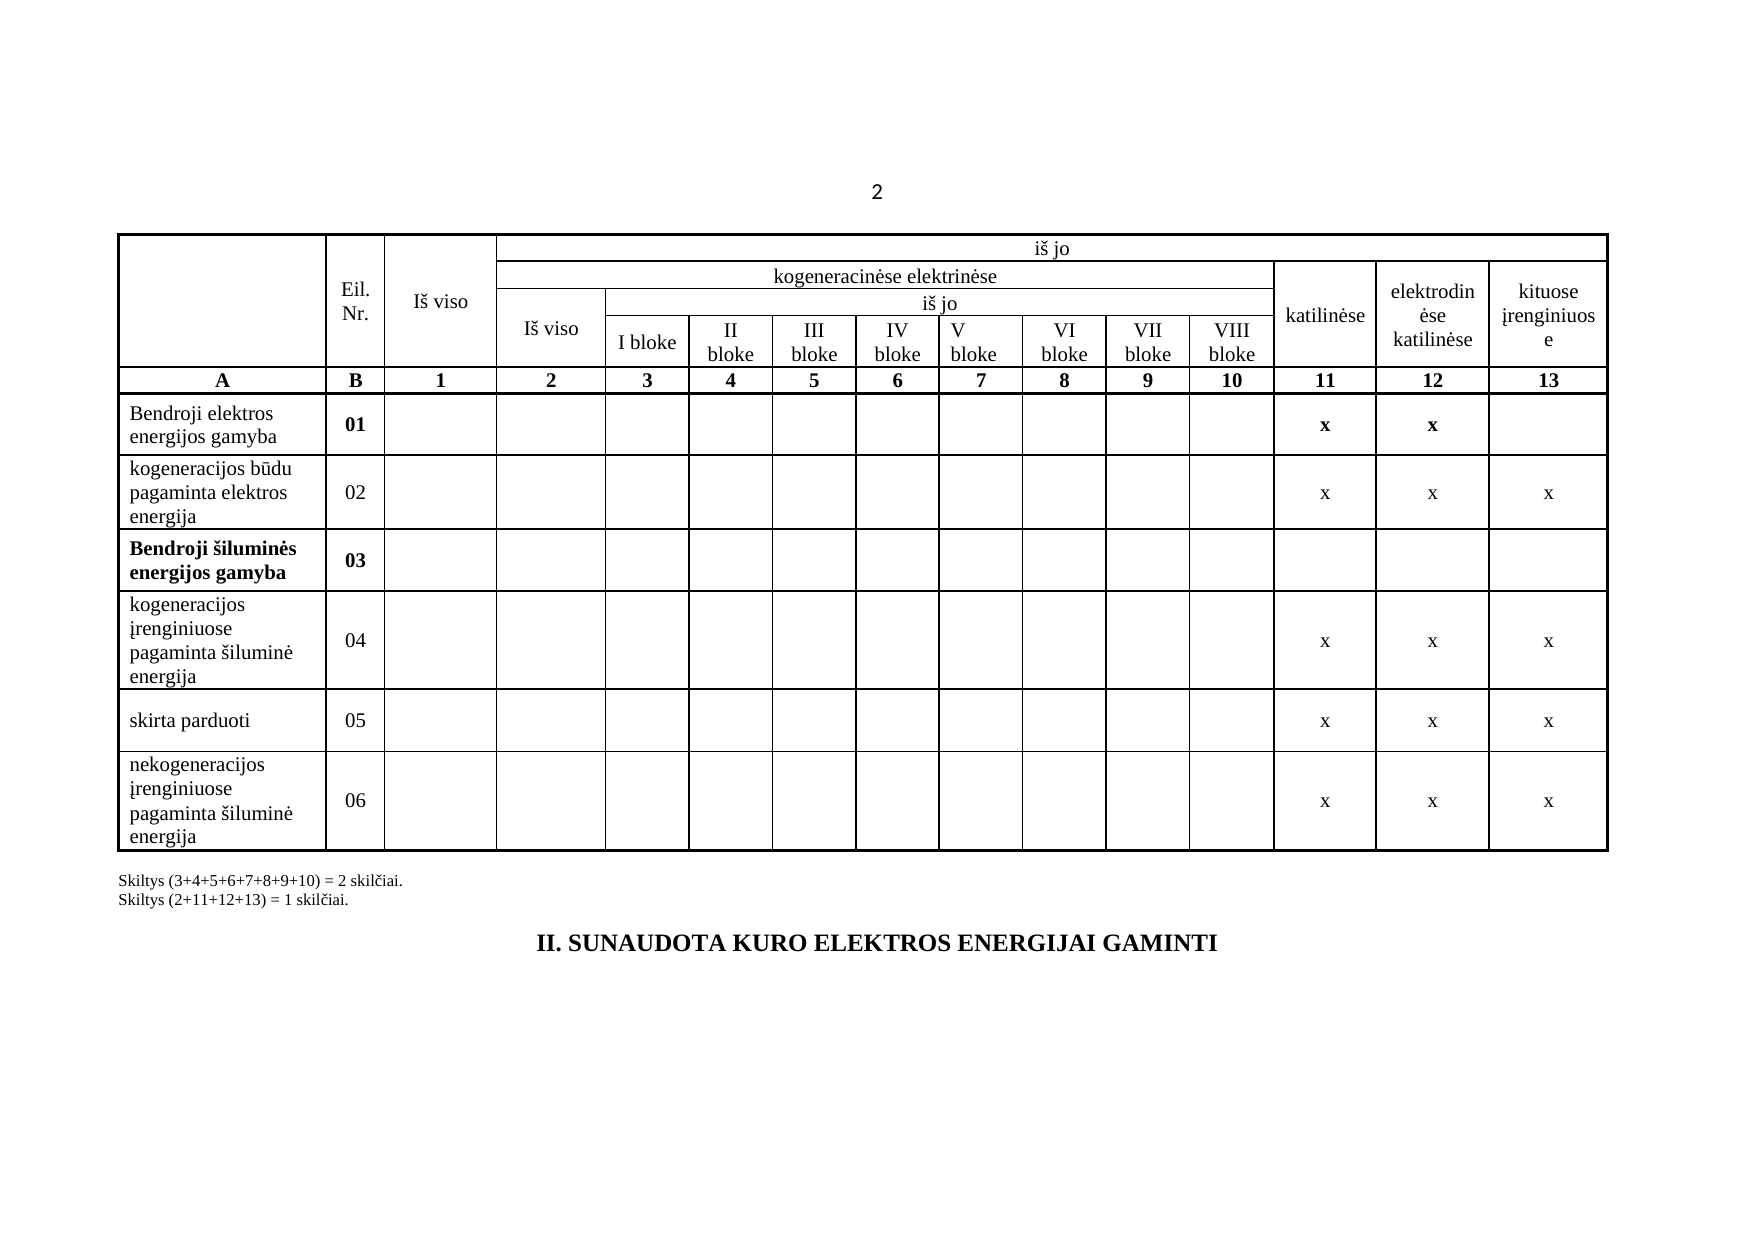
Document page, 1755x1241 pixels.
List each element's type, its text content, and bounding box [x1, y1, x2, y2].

table_cell elektrodinėse katilinėse [1377, 262, 1488, 366]
table_cell 10 [1190, 368, 1273, 392]
table_cell [497, 690, 605, 751]
table_cell skirta parduoti [120, 690, 325, 751]
table_cell 4 [690, 368, 772, 392]
table_cell [606, 752, 688, 848]
table_cell x [1377, 752, 1488, 848]
table_cell [1023, 395, 1105, 454]
table_cell [1190, 530, 1273, 590]
table_cell [773, 690, 855, 751]
table_cell katilinėse [1275, 262, 1375, 366]
table_cell [385, 530, 496, 590]
table_cell 02 [327, 456, 384, 528]
table_cell [857, 395, 938, 454]
table_cell nekogeneracijos įrenginiuose pagaminta šiluminė energija [120, 752, 325, 848]
table_cell [606, 530, 688, 590]
table_cell [690, 530, 772, 590]
table_cell 9 [1107, 368, 1189, 392]
table_header Eil. Nr. [327, 236, 384, 366]
table_cell 8 [1023, 368, 1105, 392]
table_cell [940, 592, 1022, 688]
table_cell [940, 395, 1022, 454]
table_cell [385, 592, 496, 688]
table_cell [940, 456, 1022, 528]
table_cell 7 [940, 368, 1022, 392]
table_header [120, 236, 325, 366]
table_cell Iš viso [497, 289, 605, 366]
table_cell [1190, 592, 1273, 688]
table_cell [940, 752, 1022, 848]
table_cell [1190, 752, 1273, 848]
table_cell [1490, 395, 1606, 454]
table_cell [690, 456, 772, 528]
table_cell [857, 456, 938, 528]
table_cell 01 [327, 395, 384, 454]
table_cell [1023, 456, 1105, 528]
table_header Iš viso [385, 236, 496, 366]
table_cell [857, 592, 938, 688]
table_cell [385, 456, 496, 528]
table_cell [690, 690, 772, 751]
table_cell x [1275, 395, 1375, 454]
table_cell x [1275, 592, 1375, 688]
table_cell 11 [1275, 368, 1375, 392]
table_cell [690, 752, 772, 848]
table_cell x [1377, 395, 1488, 454]
table_cell [1107, 395, 1189, 454]
table_cell 04 [327, 592, 384, 688]
table_cell III bloke [773, 316, 855, 366]
table_cell x [1490, 752, 1606, 848]
table_cell 2 [497, 368, 605, 392]
table_cell VIII bloke [1190, 316, 1273, 366]
table_cell kituose įrenginiuose [1490, 262, 1606, 366]
table_cell 05 [327, 690, 384, 751]
table_cell kogeneracijos įrenginiuose pagaminta šiluminė energija [120, 592, 325, 688]
table_cell [1107, 752, 1189, 848]
text Skiltys (3+4+5+6+7+8+9+10) = 2 skilčiai. [118, 871, 1636, 890]
table_cell VII bloke [1107, 316, 1189, 366]
table_cell [606, 395, 688, 454]
table_cell x [1490, 690, 1606, 751]
table_cell Bendroji šiluminės energijos gamyba [120, 530, 325, 590]
table_cell 03 [327, 530, 384, 590]
table_cell [690, 592, 772, 688]
table_cell [773, 530, 855, 590]
table_cell [606, 456, 688, 528]
table_cell 06 [327, 752, 384, 848]
table_cell x [1275, 752, 1375, 848]
table_cell V bloke [940, 316, 1022, 366]
table_cell [385, 395, 496, 454]
table_cell II bloke [690, 316, 772, 366]
table_cell [773, 592, 855, 688]
table_cell kogeneracijos būdu pagaminta elektros energija [120, 456, 325, 528]
table_cell 13 [1490, 368, 1606, 392]
table_cell [497, 456, 605, 528]
table_cell [1107, 456, 1189, 528]
table_cell [497, 752, 605, 848]
table_cell [1275, 530, 1375, 590]
table_cell [1190, 690, 1273, 751]
table_cell I bloke [606, 316, 688, 366]
table_cell x [1490, 592, 1606, 688]
table_cell [1107, 690, 1189, 751]
table_cell B [327, 368, 384, 392]
table_cell Bendroji elektros energijos gamyba [120, 395, 325, 454]
text Skiltys (2+11+12+13) = 1 skilčiai. [118, 890, 1636, 909]
table_cell [606, 592, 688, 688]
table_cell kogeneracinėse elektrinėse [497, 262, 1273, 288]
table_cell iš jo [606, 289, 1273, 315]
table_cell [1023, 530, 1105, 590]
table_cell [1023, 752, 1105, 848]
table_cell [497, 530, 605, 590]
table_cell [497, 395, 605, 454]
table_cell [1190, 395, 1273, 454]
table_header iš jo [497, 236, 1606, 260]
table_cell VI bloke [1023, 316, 1105, 366]
table_cell 3 [606, 368, 688, 392]
table_cell [1107, 592, 1189, 688]
table_cell x [1377, 592, 1488, 688]
table_cell [940, 530, 1022, 590]
table_cell x [1490, 456, 1606, 528]
table_cell [773, 395, 855, 454]
table_cell [690, 395, 772, 454]
table_cell 12 [1377, 368, 1488, 392]
table_cell IV bloke [857, 316, 938, 366]
table_cell [773, 752, 855, 848]
table_cell [385, 690, 496, 751]
table_cell [1107, 530, 1189, 590]
table_cell [1023, 690, 1105, 751]
table_cell [857, 690, 938, 751]
text II. SUNAUDOTA KURO ELEKTROS ENERGIJAI GAMINTI [118, 928, 1636, 957]
table_cell [497, 592, 605, 688]
table_cell 1 [385, 368, 496, 392]
table_cell x [1275, 456, 1375, 528]
table_cell [1190, 456, 1273, 528]
table_cell [940, 690, 1022, 751]
table_cell [857, 530, 938, 590]
table_cell [1377, 530, 1488, 590]
table_cell [857, 752, 938, 848]
table_cell [1023, 592, 1105, 688]
table_cell A [120, 368, 325, 392]
table_cell 5 [773, 368, 855, 392]
table_cell [385, 752, 496, 848]
table_cell x [1377, 456, 1488, 528]
table_cell [773, 456, 855, 528]
table_cell x [1377, 690, 1488, 751]
table_cell [606, 690, 688, 751]
table_cell 6 [857, 368, 938, 392]
table_cell x [1275, 690, 1375, 751]
table_cell [1490, 530, 1606, 590]
